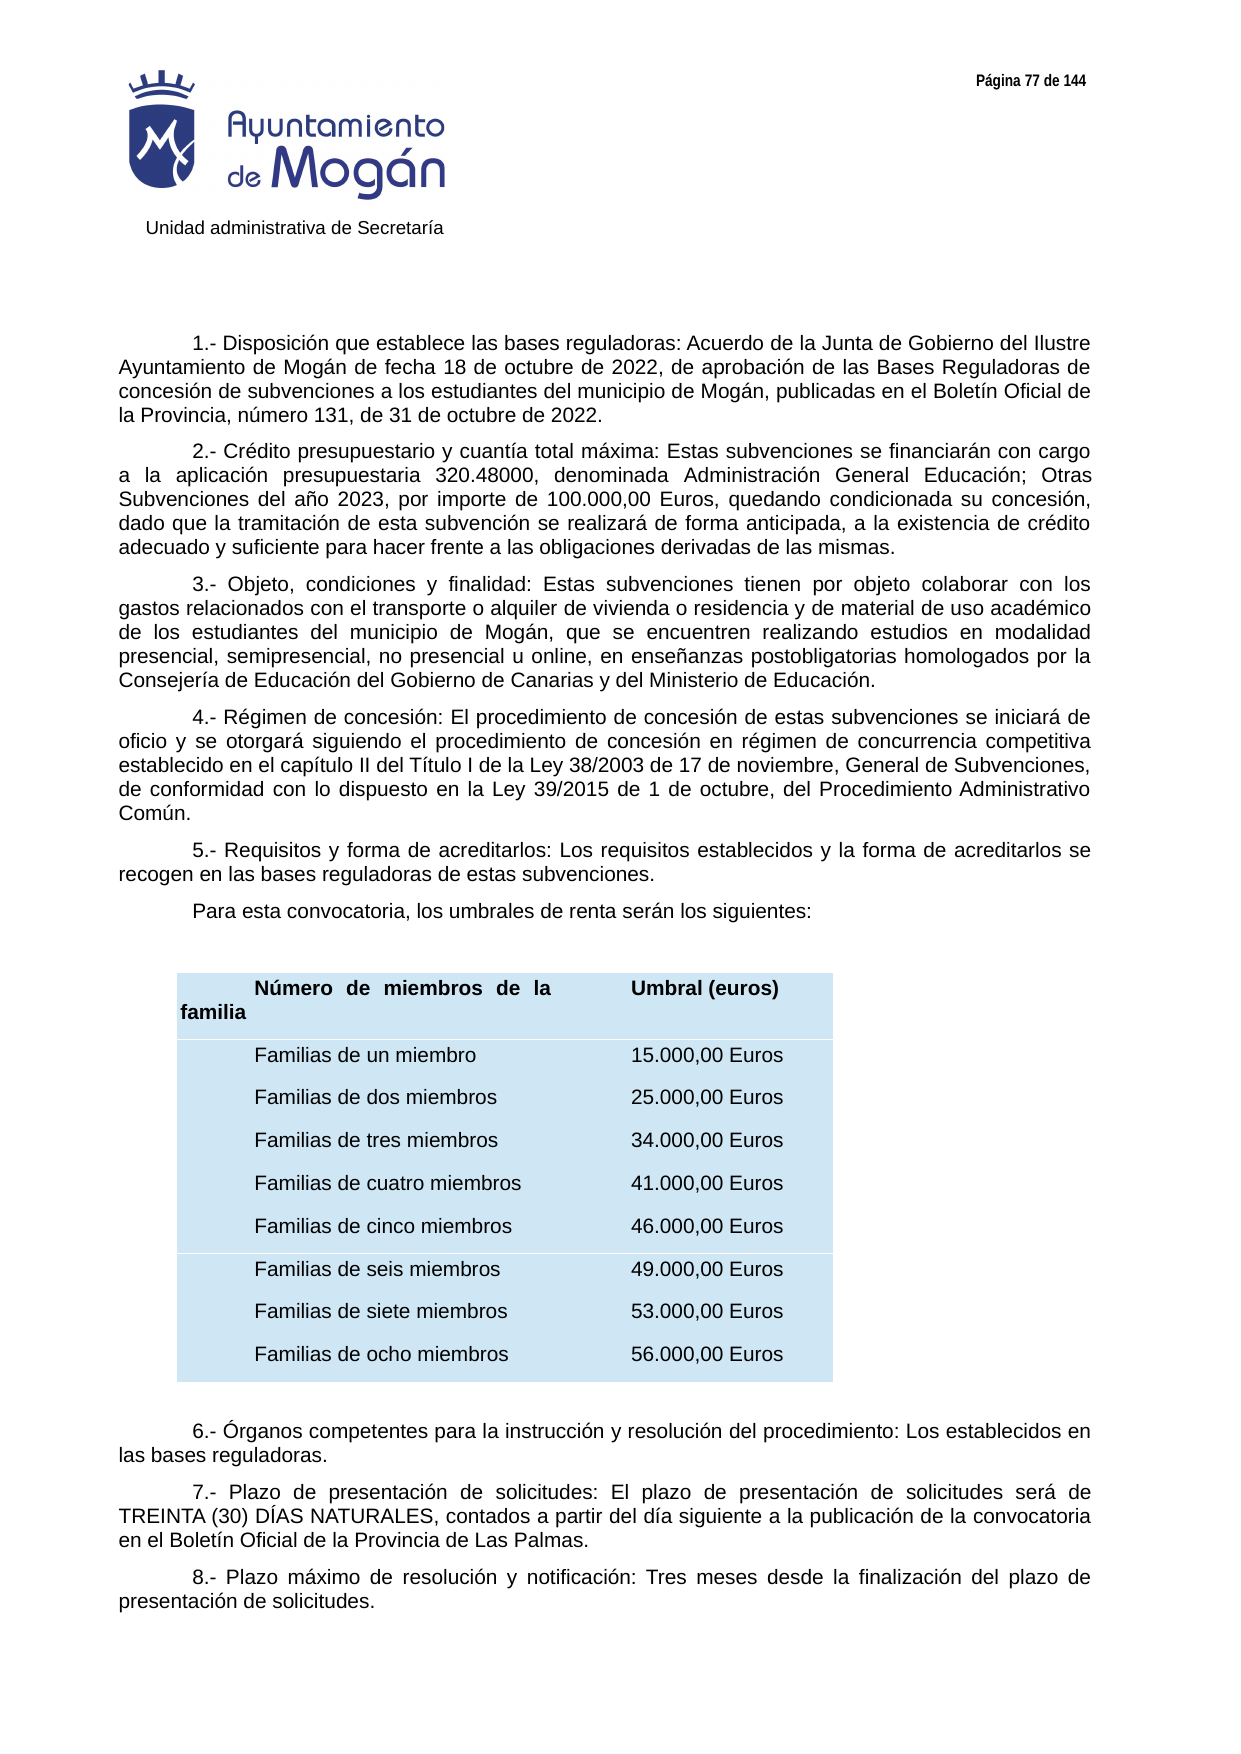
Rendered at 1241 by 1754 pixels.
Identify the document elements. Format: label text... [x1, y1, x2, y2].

text 6.- Órganos competentes para la instrucción y resolución del procedimiento: Los establecidos en las bases reguladoras. [118, 1419, 1092, 1467]
table_cell Familias de un miembro [177, 1040, 554, 1082]
table_cell Familias de dos miembros [177, 1082, 554, 1125]
text 1.- Disposición que establece las bases reguladoras: Acuerdo de la Junta de Gobierno del Ilustre Ayuntamiento de Mogán de fecha 18 de octubre de 2022, de aprobación de las Bases Reguladoras de concesión de subvenciones a los estudiantes del municipio de Mogán, publicadas en el Boletín Oficial de la Provincia, número 131, de 31 de octubre de 2022. [118, 331, 1092, 426]
text Para esta convocatoria, los umbrales de renta serán los siguientes: [118, 899, 1092, 923]
text 3.- Objeto, condiciones y finalidad: Estas subvenciones tienen por objeto colaborar con los gastos relacionados con el transporte o alquiler de vivienda o residencia y de material de uso académico de los estudiantes del municipio de Mogán, que se encuentren realizando estudios en modalidad presencial, semipresencial, no presencial u online, en enseñanzas postobligatorias homologados por la Consejería de Educación del Gobierno de Canarias y del Ministerio de Educación. [118, 572, 1092, 692]
table_cell Familias de tres miembros [177, 1125, 554, 1168]
table_cell Familias de ocho miembros [177, 1339, 554, 1382]
text 8.- Plazo máximo de resolución y notificación: Tres meses desde la finalización del plazo de presentación de solicitudes. [118, 1565, 1092, 1613]
table_cell 41.000,00 Euros [554, 1168, 833, 1211]
text 4.- Régimen de concesión: El procedimiento de concesión de estas subvenciones se iniciará de oficio y se otorgará siguiendo el procedimiento de concesión en régimen de concurrencia competitiva establecido en el capítulo II del Título I de la Ley 38/2003 de 17 de noviembre, General de Subvenciones, de conformidad con lo dispuesto en la Ley 39/2015 de 1 de octubre, del Procedimiento Administrativo Común. [118, 705, 1092, 825]
table_cell Familias de cuatro miembros [177, 1168, 554, 1211]
picture [128, 70, 445, 206]
table_cell 53.000,00 Euros [554, 1296, 833, 1339]
text 2.- Crédito presupuestario y cuantía total máxima: Estas subvenciones se financiarán con cargo a la aplicación presupuestaria 320.48000, denominada Administración General Educación; Otras Subvenciones del año 2023, por importe de 100.000,00 Euros, quedando condicionada su concesión, dado que la tramitación de esta subvención se realizará de forma anticipada, a la existencia de crédito adecuado y suficiente para hacer frente a las obligaciones derivadas de las mismas. [118, 439, 1092, 559]
table_cell 25.000,00 Euros [554, 1082, 833, 1125]
table_cell 46.000,00 Euros [554, 1211, 833, 1253]
text 7.- Plazo de presentación de solicitudes: El plazo de presentación de solicitudes será de TREINTA (30) DÍAS NATURALES, contados a partir del día siguiente a la publicación de la convocatoria en el Boletín Oficial de la Provincia de Las Palmas. [118, 1480, 1092, 1552]
table_header Umbral (euros) [554, 973, 833, 1039]
table_cell Familias de seis miembros [177, 1254, 554, 1296]
table_cell 56.000,00 Euros [554, 1339, 833, 1382]
table_cell Familias de cinco miembros [177, 1211, 554, 1253]
table_cell 15.000,00 Euros [554, 1040, 833, 1082]
table_cell 34.000,00 Euros [554, 1125, 833, 1168]
table_cell 49.000,00 Euros [554, 1254, 833, 1296]
table_cell Familias de siete miembros [177, 1296, 554, 1339]
text 5.- Requisitos y forma de acreditarlos: Los requisitos establecidos y la forma de acreditarlos se recogen en las bases reguladoras de estas subvenciones. [118, 838, 1092, 886]
table_header Número de miembros de la familia [177, 973, 554, 1039]
